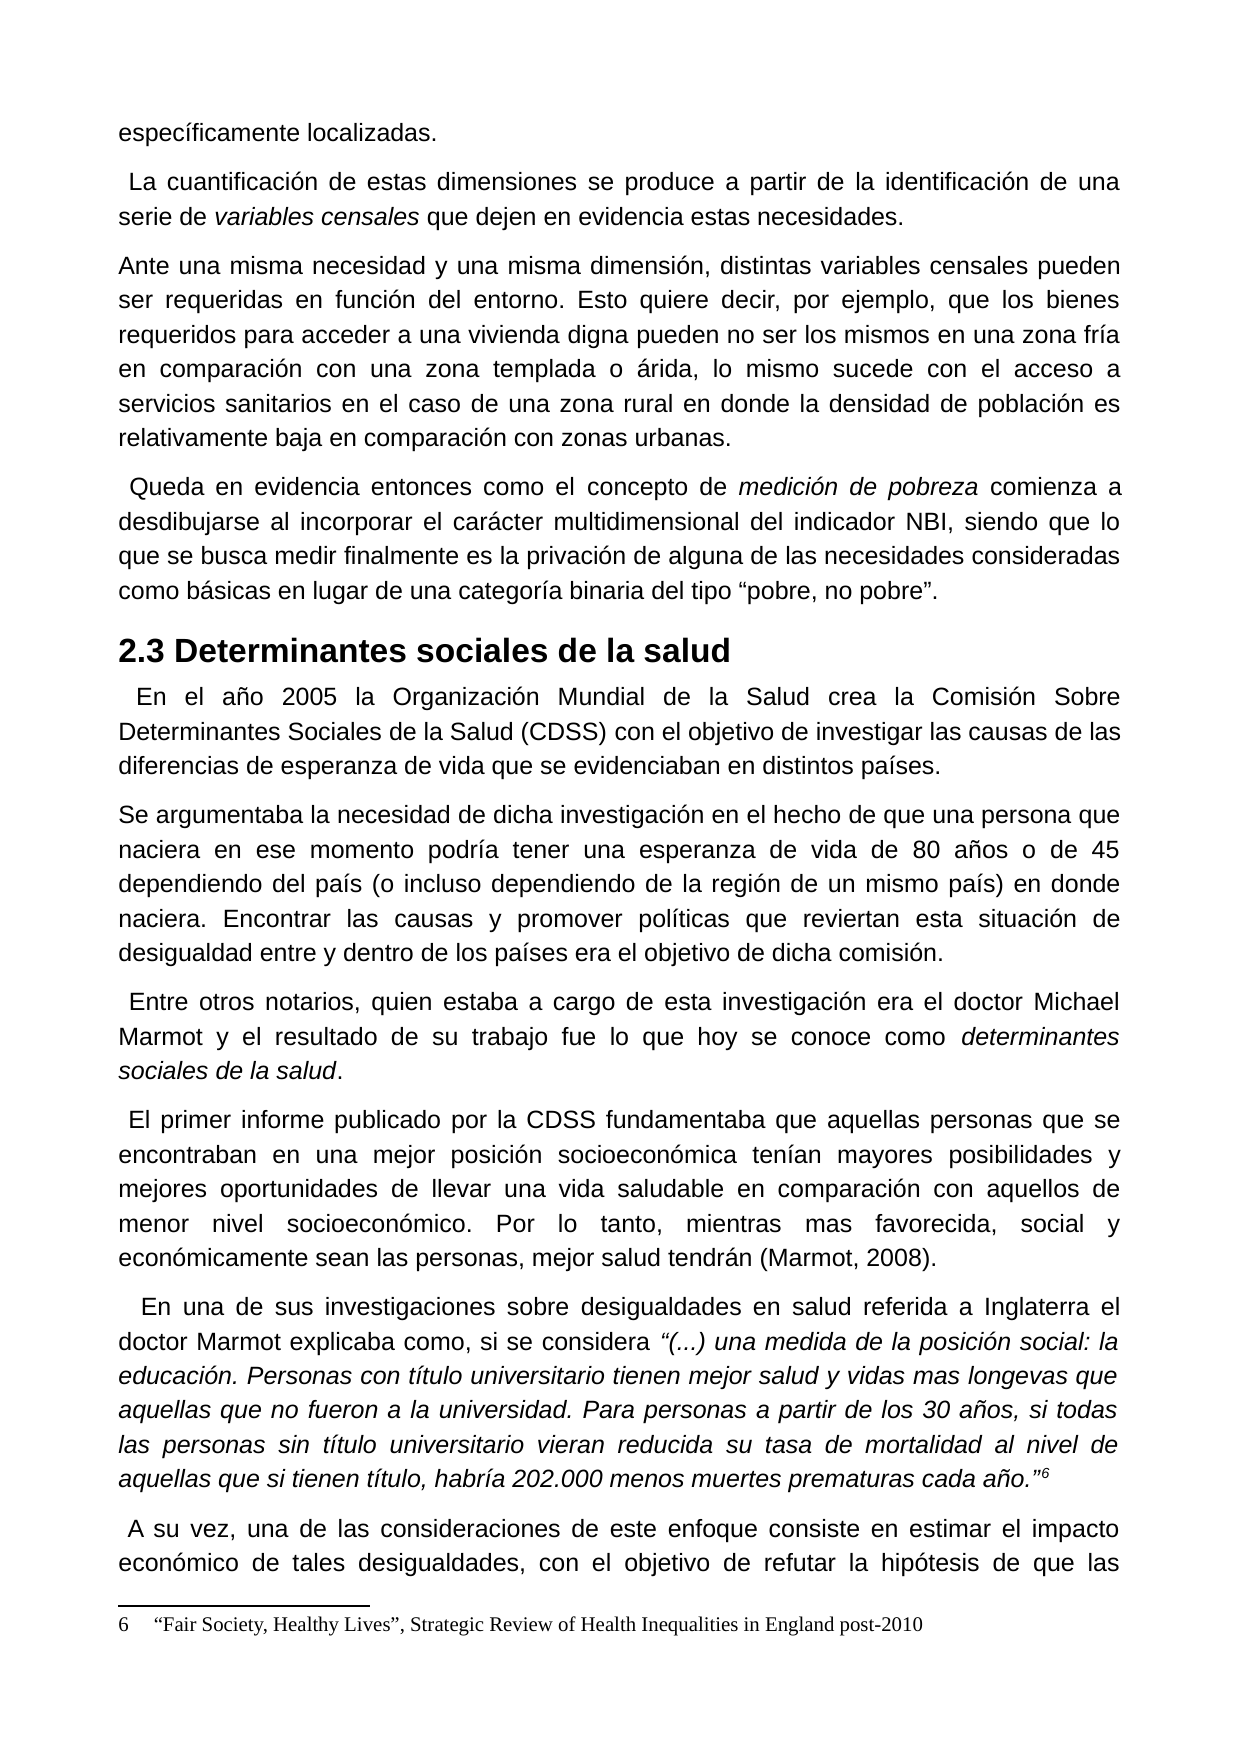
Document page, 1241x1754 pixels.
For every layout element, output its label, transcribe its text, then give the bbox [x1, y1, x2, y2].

text Queda en evidencia entonces como el concepto de medición de pobreza comienza a desdibujarse al incorporar el carácter multidimensional del indicador NBI, siendo que lo que se busca medir finalmente es la privación de alguna de las necesidades consideradas como básicas en lugar de una categoría binaria del tipo “pobre, no pobre”. [118, 472, 1122, 604]
subtitle 2.3 Determinantes sociales de la salud [118, 631, 1122, 669]
text A su vez, una de las consideraciones de este enfoque consiste en estimar el impacto económico de tales desigualdades, con el objetivo de refutar la hipótesis de que las [118, 1513, 1122, 1577]
text En el año 2005 la Organización Mundial de la Salud crea la Comisión Sobre Determinantes Sociales de la Salud (CDSS) con el objetivo de investigar las causas de las diferencias de esperanza de vida que se evidenciaban en distintos países. [118, 682, 1122, 780]
text El primer informe publicado por la CDSS fundamentaba que aquellas personas que se encontraban en una mejor posición socioeconómica tenían mayores posibilidades y mejores oportunidades de llevar una vida saludable en comparación con aquellos de menor nivel socioeconómico. Por lo tanto, mientras mas favorecida, social y económicamente sean las personas, mejor salud tendrán (Marmot, 2008). [118, 1105, 1122, 1272]
text Ante una misma necesidad y una misma dimensión, distintas variables censales pueden ser requeridas en función del entorno. Esto quiere decir, por ejemplo, que los bienes requeridos para acceder a una vivienda digna pueden no ser los mismos en una zona fría en comparación con una zona templada o árida, lo mismo sucede con el acceso a servicios sanitarios en el caso de una zona rural en donde la densidad de población es relativamente baja en comparación con zonas urbanas. [118, 251, 1122, 452]
text específicamente localizadas. [118, 118, 1122, 147]
text En una de sus investigaciones sobre desigualdades en salud referida a Inglaterra el doctor Marmot explicaba como, si se considera “(...) una medida de la posición social: la educación. Personas con título universitario tienen mejor salud y vidas mas longevas que aquellas que no fueron a la universidad. Para personas a partir de los 30 años, si todas las personas sin título universitario vieran reducida su tasa de mortalidad al nivel de aquellas que si tienen título, habría 202.000 menos muertes prematuras cada año.” [118, 1292, 1122, 1493]
text “Fair Society, Healthy Lives”, Strategic Review of Health Inequalities in England post-2010 [118, 1612, 1122, 1636]
text Entre otros notarios, quien estaba a cargo de esta investigación era el doctor Michael Marmot y el resultado de su trabajo fue lo que hoy se conoce como determinantes sociales de la salud. [118, 987, 1122, 1085]
text La cuantificación de estas dimensiones se produce a partir de la identificación de una serie de variables censales que dejen en evidencia estas necesidades. [118, 167, 1122, 230]
text Se argumentaba la necesidad de dicha investigación en el hecho de que una persona que naciera en ese momento podría tener una esperanza de vida de 80 años o de 45 dependiendo del país (o incluso dependiendo de la región de un mismo país) en donde naciera. Encontrar las causas y promover políticas que reviertan esta situación de desigualdad entre y dentro de los países era el objetivo de dicha comisión. [118, 800, 1122, 967]
